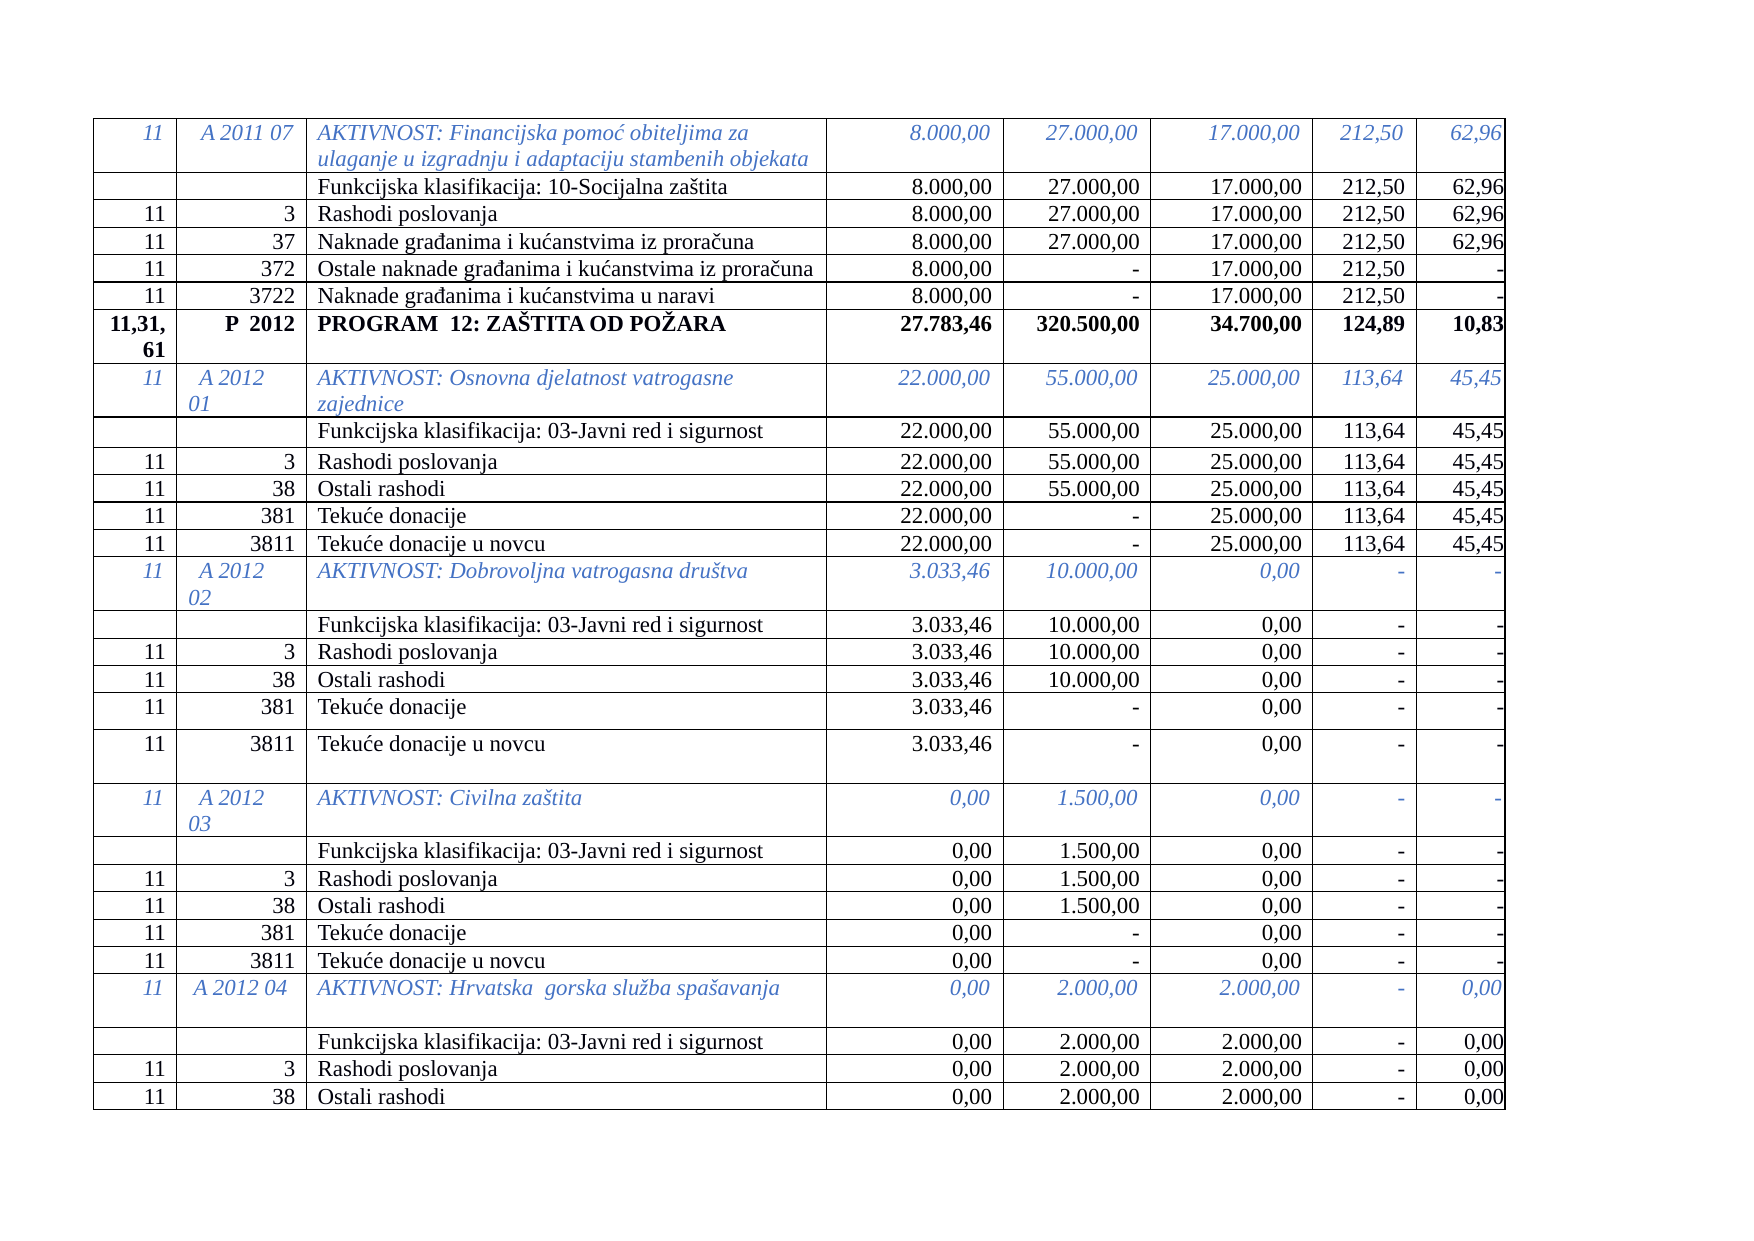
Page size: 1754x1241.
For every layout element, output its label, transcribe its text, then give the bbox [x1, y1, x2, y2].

table_cell 11 [94, 730, 176, 782]
table_cell Naknade građanima i kućanstvima u naravi [307, 283, 826, 309]
table_cell [1594, 227, 1682, 254]
table_cell [1506, 447, 1593, 474]
table_cell [1506, 118, 1593, 172]
table_cell Naknade građanima i kućanstvima iz proračuna [307, 228, 826, 254]
table_cell [1594, 529, 1682, 556]
table_cell [1506, 474, 1593, 501]
table_cell 37 [177, 228, 306, 254]
table_cell [1506, 891, 1593, 918]
table_cell 8.000,00 [827, 283, 1003, 309]
table_cell 3 [177, 448, 306, 474]
table_cell 0,00 [1151, 865, 1312, 891]
table_cell 11 [94, 255, 176, 281]
table_cell Tekuće donacije [307, 920, 826, 946]
table_cell 212,50 [1313, 119, 1416, 172]
table_cell [1594, 363, 1682, 416]
table_cell - [1313, 666, 1416, 692]
table_cell Funkcijska klasifikacija: 03-Javni red i sigurnost [307, 611, 826, 637]
table_cell [1506, 416, 1593, 447]
table_cell A 2011 07 [177, 119, 306, 172]
table_cell [1506, 864, 1593, 891]
table_cell [1506, 1027, 1593, 1054]
table_cell 381 [177, 920, 306, 946]
table_cell 0,00 [827, 1083, 1003, 1109]
table_cell 3.033,46 [827, 557, 1003, 610]
table_cell [177, 173, 306, 199]
table_cell 2.000,00 [1004, 1055, 1150, 1082]
table_cell AKTIVNOST: Osnovna djelatnost vatrogasne zajednice [307, 364, 826, 416]
table_cell 0,00 [1151, 693, 1312, 729]
table_cell 0,00 [827, 920, 1003, 946]
table_cell 1.500,00 [1004, 837, 1150, 864]
table_cell Tekuće donacije u novcu [307, 730, 826, 782]
table_cell 11 [94, 693, 176, 729]
table_cell 17.000,00 [1151, 255, 1312, 281]
table_cell [1506, 1082, 1593, 1109]
table_cell [1594, 1082, 1682, 1109]
table_cell 113,64 [1313, 418, 1416, 447]
table_cell [1594, 199, 1682, 227]
table_cell [1506, 783, 1593, 836]
table_cell Rashodi poslovanja [307, 200, 826, 227]
table_cell - [1313, 865, 1416, 891]
table_cell 27.000,00 [1004, 173, 1150, 199]
table_cell 113,64 [1313, 530, 1416, 556]
table_cell Tekuće donacije u novcu [307, 947, 826, 973]
table_cell 11 [94, 1083, 176, 1109]
table_cell - [1313, 892, 1416, 918]
table_cell 2.000,00 [1151, 974, 1312, 1027]
table_cell Rashodi poslovanja [307, 865, 826, 891]
table_cell [1594, 638, 1682, 665]
table_cell 0,00 [827, 892, 1003, 918]
table_cell 11 [94, 119, 176, 172]
table_cell 3811 [177, 530, 306, 556]
table_cell - [1417, 283, 1504, 309]
table_cell A 2012 03 [177, 784, 306, 836]
table_cell [1594, 919, 1682, 946]
table_cell 22.000,00 [827, 418, 1003, 447]
table_cell - [1417, 255, 1504, 281]
table_cell - [1417, 666, 1504, 692]
table_cell Tekuće donacije [307, 503, 826, 529]
table_cell 0,00 [827, 1028, 1003, 1054]
table_cell 11 [94, 865, 176, 891]
table_cell 1.500,00 [1004, 865, 1150, 891]
table_cell 0,00 [827, 837, 1003, 864]
table_cell 10.000,00 [1004, 666, 1150, 692]
table_cell 55.000,00 [1004, 418, 1150, 447]
table_cell Ostali rashodi [307, 1083, 826, 1109]
table_cell [1594, 1027, 1682, 1054]
table_cell - [1417, 611, 1504, 637]
table_cell A 2012 01 [177, 364, 306, 416]
table_cell [1594, 474, 1682, 501]
table_cell [94, 837, 176, 864]
table_cell [1506, 281, 1593, 309]
table_cell 45,45 [1417, 364, 1504, 416]
table_cell 2.000,00 [1004, 1083, 1150, 1109]
table_cell 212,50 [1313, 283, 1416, 309]
table_cell A 2012 02 [177, 557, 306, 610]
table_cell 27.000,00 [1004, 200, 1150, 227]
table_cell - [1313, 784, 1416, 836]
table_cell [1506, 665, 1593, 692]
table_cell 27.783,46 [827, 310, 1003, 363]
table_cell - [1313, 557, 1416, 610]
table_cell 212,50 [1313, 200, 1416, 227]
table_cell [1594, 665, 1682, 692]
table_cell 113,64 [1313, 503, 1416, 529]
table_cell AKTIVNOST: Dobrovoljna vatrogasna društva [307, 557, 826, 610]
table_cell 2.000,00 [1151, 1055, 1312, 1082]
table_cell 2.000,00 [1004, 1028, 1150, 1054]
table_cell 2.000,00 [1004, 974, 1150, 1027]
table_cell [1594, 172, 1682, 199]
table_cell 38 [177, 666, 306, 692]
table_cell [1506, 309, 1593, 363]
table_cell 45,45 [1417, 530, 1504, 556]
table_cell 17.000,00 [1151, 119, 1312, 172]
table_cell 55.000,00 [1004, 448, 1150, 474]
table_cell 3722 [177, 283, 306, 309]
table_cell [1506, 363, 1593, 416]
table_cell 0,00 [1151, 666, 1312, 692]
table_cell 212,50 [1313, 173, 1416, 199]
table_cell - [1313, 693, 1416, 729]
table_cell Rashodi poslovanja [307, 1055, 826, 1082]
table_cell - [1417, 693, 1504, 729]
table_cell 62,96 [1417, 119, 1504, 172]
table_cell [1506, 501, 1593, 529]
table_cell 11 [94, 200, 176, 227]
table_cell 0,00 [1417, 1055, 1504, 1082]
table_cell - [1417, 892, 1504, 918]
table_cell 11 [94, 666, 176, 692]
table_cell AKTIVNOST: Hrvatska gorska služba spašavanja [307, 974, 826, 1027]
table_cell 0,00 [1417, 1083, 1504, 1109]
table_cell 55.000,00 [1004, 475, 1150, 501]
table_cell 0,00 [827, 974, 1003, 1027]
table_cell 0,00 [1417, 1028, 1504, 1054]
table_cell [1594, 416, 1682, 447]
table_cell - [1004, 920, 1150, 946]
table_cell Tekuće donacije u novcu [307, 530, 826, 556]
table_cell 381 [177, 693, 306, 729]
table_cell 22.000,00 [827, 448, 1003, 474]
table_cell [1506, 610, 1593, 637]
table_cell 3 [177, 200, 306, 227]
table_cell [1594, 309, 1682, 363]
table_cell Rashodi poslovanja [307, 448, 826, 474]
table_cell [1594, 729, 1682, 782]
table_cell 34.700,00 [1151, 310, 1312, 363]
table_cell 3.033,46 [827, 639, 1003, 665]
table_cell 212,50 [1313, 255, 1416, 281]
table_cell [1594, 1054, 1682, 1082]
table_cell 124,89 [1313, 310, 1416, 363]
table_cell 8.000,00 [827, 255, 1003, 281]
table_cell Funkcijska klasifikacija: 03-Javni red i sigurnost [307, 1028, 826, 1054]
table_cell [1594, 556, 1682, 610]
table_cell 1.500,00 [1004, 784, 1150, 836]
table_cell - [1004, 530, 1150, 556]
table_cell [1506, 556, 1593, 610]
table_cell 38 [177, 1083, 306, 1109]
table_cell 3811 [177, 947, 306, 973]
table_cell 10.000,00 [1004, 639, 1150, 665]
table_cell 25.000,00 [1151, 418, 1312, 447]
table_cell 0,00 [1151, 784, 1312, 836]
table_cell [1594, 973, 1682, 1027]
table_cell - [1313, 1055, 1416, 1082]
table_cell 11 [94, 475, 176, 501]
table_cell 212,50 [1313, 228, 1416, 254]
table_cell 11 [94, 974, 176, 1027]
table_cell 17.000,00 [1151, 173, 1312, 199]
table_cell [1594, 891, 1682, 918]
table_cell 3 [177, 865, 306, 891]
table_cell - [1004, 255, 1150, 281]
table_cell - [1313, 947, 1416, 973]
table_cell 8.000,00 [827, 200, 1003, 227]
table_cell PROGRAM 12: ZAŠTITA OD POŽARA [307, 310, 826, 363]
table_cell [1594, 783, 1682, 836]
table_cell 113,64 [1313, 475, 1416, 501]
table_cell [1506, 692, 1593, 729]
table_cell 27.000,00 [1004, 228, 1150, 254]
table_cell [1594, 447, 1682, 474]
table_cell - [1417, 784, 1504, 836]
table_cell [94, 611, 176, 637]
table_cell 17.000,00 [1151, 228, 1312, 254]
table_cell - [1313, 730, 1416, 782]
table_cell Funkcijska klasifikacija: 10-Socijalna zaštita [307, 173, 826, 199]
table_cell 3.033,46 [827, 666, 1003, 692]
table_cell 0,00 [1151, 837, 1312, 864]
table_cell Ostale naknade građanima i kućanstvima iz proračuna [307, 255, 826, 281]
table_cell - [1313, 974, 1416, 1027]
table_cell 3.033,46 [827, 693, 1003, 729]
table_cell 11 [94, 228, 176, 254]
table_cell 38 [177, 475, 306, 501]
table_cell - [1313, 1083, 1416, 1109]
table_cell - [1417, 557, 1504, 610]
table_cell Funkcijska klasifikacija: 03-Javni red i sigurnost [307, 418, 826, 447]
table_cell 22.000,00 [827, 530, 1003, 556]
table_cell 11 [94, 784, 176, 836]
table_cell 17.000,00 [1151, 283, 1312, 309]
table_cell [94, 418, 176, 447]
table_cell [1594, 281, 1682, 309]
table_cell [1506, 919, 1593, 946]
table_cell 17.000,00 [1151, 200, 1312, 227]
table_cell 3.033,46 [827, 611, 1003, 637]
table_cell 45,45 [1417, 418, 1504, 447]
table_cell 3 [177, 1055, 306, 1082]
table_cell 11 [94, 557, 176, 610]
table_cell Ostali rashodi [307, 892, 826, 918]
table_cell - [1004, 730, 1150, 782]
table_cell - [1417, 947, 1504, 973]
table_cell 27.000,00 [1004, 119, 1150, 172]
table_cell 8.000,00 [827, 173, 1003, 199]
table_cell 0,00 [1151, 892, 1312, 918]
table_cell 0,00 [1151, 947, 1312, 973]
table_cell - [1004, 283, 1150, 309]
table_cell [177, 837, 306, 864]
table_cell 0,00 [827, 947, 1003, 973]
table_cell 0,00 [827, 1055, 1003, 1082]
table_cell [1506, 227, 1593, 254]
table_cell 3.033,46 [827, 730, 1003, 782]
table_cell 0,00 [827, 784, 1003, 836]
table_cell AKTIVNOST: Financijska pomoć obiteljima za ulaganje u izgradnju i adaptaciju stambenih objekata [307, 119, 826, 172]
table_cell [177, 418, 306, 447]
table_cell 1.500,00 [1004, 892, 1150, 918]
table_cell Tekuće donacije [307, 693, 826, 729]
table_cell 0,00 [827, 865, 1003, 891]
table_cell 3 [177, 639, 306, 665]
table_cell [177, 1028, 306, 1054]
table_cell 0,00 [1151, 611, 1312, 637]
table_cell P 2012 [177, 310, 306, 363]
table_cell 2.000,00 [1151, 1028, 1312, 1054]
table_cell [1506, 729, 1593, 782]
table_cell 45,45 [1417, 475, 1504, 501]
table_cell 62,96 [1417, 173, 1504, 199]
table_cell 22.000,00 [827, 475, 1003, 501]
table_cell [1594, 254, 1682, 281]
table_cell 62,96 [1417, 228, 1504, 254]
table_cell 372 [177, 255, 306, 281]
table_cell 0,00 [1151, 639, 1312, 665]
table_cell [1594, 610, 1682, 637]
table_cell - [1417, 730, 1504, 782]
table_cell [1506, 254, 1593, 281]
table_cell 11 [94, 530, 176, 556]
table_cell - [1417, 837, 1504, 864]
table_cell 38 [177, 892, 306, 918]
table_cell 8.000,00 [827, 119, 1003, 172]
table_cell 25.000,00 [1151, 448, 1312, 474]
table_cell 55.000,00 [1004, 364, 1150, 416]
table_cell 45,45 [1417, 448, 1504, 474]
table_cell 10,83 [1417, 310, 1504, 363]
table_cell 10.000,00 [1004, 611, 1150, 637]
table_cell 11,31, 61 [94, 310, 176, 363]
table_cell 11 [94, 448, 176, 474]
table_cell A 2012 04 [177, 974, 306, 1027]
table_cell [1506, 1054, 1593, 1082]
table_cell 2.000,00 [1151, 1083, 1312, 1109]
table_cell [1506, 836, 1593, 864]
table_cell 11 [94, 639, 176, 665]
table_cell AKTIVNOST: Civilna zaštita [307, 784, 826, 836]
table_cell 381 [177, 503, 306, 529]
table_cell - [1417, 920, 1504, 946]
table_cell 25.000,00 [1151, 530, 1312, 556]
table_cell 22.000,00 [827, 364, 1003, 416]
table_cell 320.500,00 [1004, 310, 1150, 363]
table_cell - [1004, 693, 1150, 729]
table_cell - [1313, 639, 1416, 665]
table_cell [1506, 172, 1593, 199]
table_cell Ostali rashodi [307, 475, 826, 501]
table_cell 62,96 [1417, 200, 1504, 227]
table_cell - [1313, 611, 1416, 637]
table_cell Funkcijska klasifikacija: 03-Javni red i sigurnost [307, 837, 826, 864]
table_cell 11 [94, 947, 176, 973]
table_cell - [1417, 639, 1504, 665]
table_cell 22.000,00 [827, 503, 1003, 529]
table_cell 11 [94, 920, 176, 946]
table_cell - [1417, 865, 1504, 891]
table_cell [1594, 118, 1682, 172]
table_cell 8.000,00 [827, 228, 1003, 254]
table_cell [1594, 501, 1682, 529]
table_cell [1506, 946, 1593, 973]
table_cell [94, 173, 176, 199]
table_cell - [1313, 837, 1416, 864]
table_cell [1506, 973, 1593, 1027]
table_cell - [1313, 1028, 1416, 1054]
table_cell 0,00 [1151, 920, 1312, 946]
table_cell Rashodi poslovanja [307, 639, 826, 665]
table_cell 0,00 [1151, 730, 1312, 782]
table_cell - [1004, 947, 1150, 973]
table_cell 25.000,00 [1151, 475, 1312, 501]
table_cell [1506, 529, 1593, 556]
table_cell 10.000,00 [1004, 557, 1150, 610]
table_cell 25.000,00 [1151, 364, 1312, 416]
table_cell [1506, 638, 1593, 665]
table_cell [1594, 836, 1682, 864]
table_cell [177, 611, 306, 637]
table_cell 11 [94, 503, 176, 529]
table_cell 45,45 [1417, 503, 1504, 529]
table_cell 11 [94, 364, 176, 416]
table_cell 0,00 [1417, 974, 1504, 1027]
table_cell [1506, 199, 1593, 227]
table_cell - [1004, 503, 1150, 529]
table_cell 3811 [177, 730, 306, 782]
table_cell - [1313, 920, 1416, 946]
table_cell 0,00 [1151, 557, 1312, 610]
table_cell 113,64 [1313, 448, 1416, 474]
table_cell 11 [94, 283, 176, 309]
table_cell 113,64 [1313, 364, 1416, 416]
table_cell [1594, 946, 1682, 973]
table_cell 25.000,00 [1151, 503, 1312, 529]
table_cell Ostali rashodi [307, 666, 826, 692]
table_cell [1594, 692, 1682, 729]
table_cell 11 [94, 892, 176, 918]
table_cell [94, 1028, 176, 1054]
table_cell [1594, 864, 1682, 891]
table_cell 11 [94, 1055, 176, 1082]
